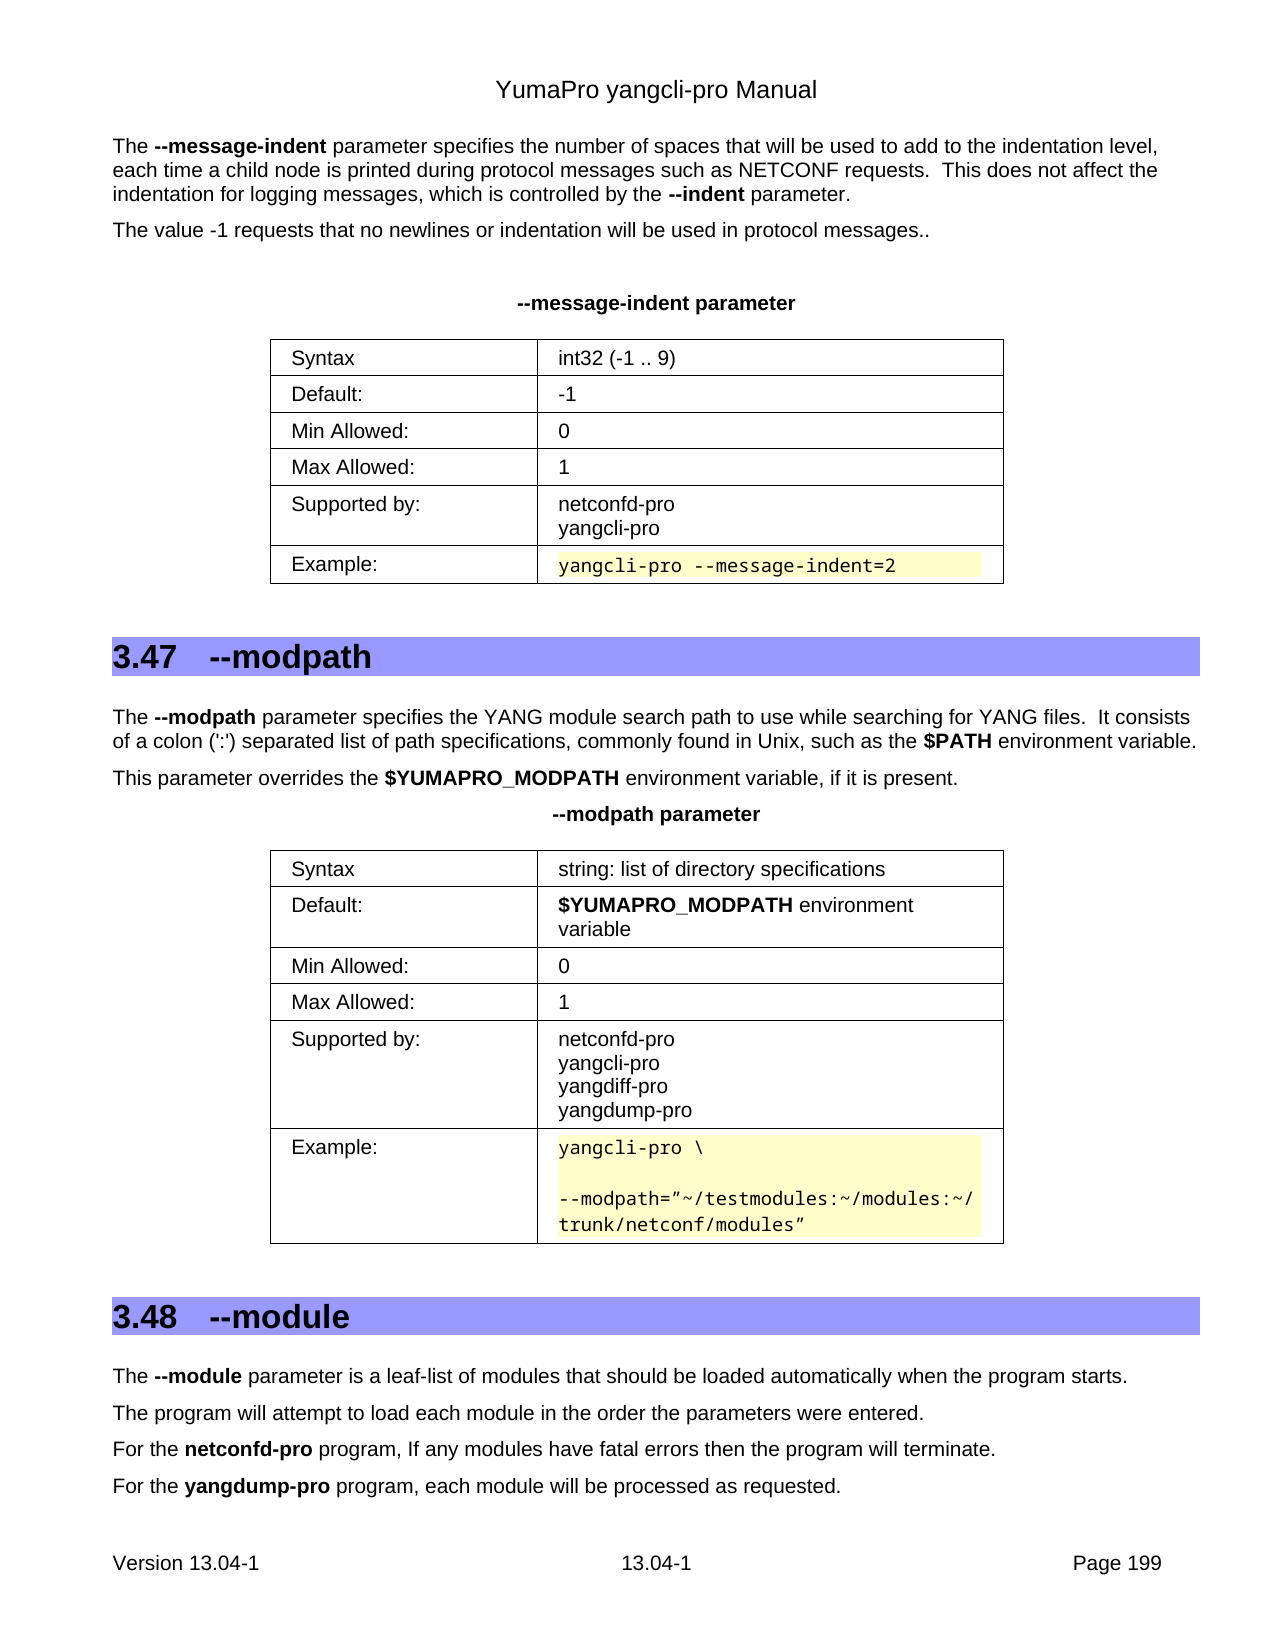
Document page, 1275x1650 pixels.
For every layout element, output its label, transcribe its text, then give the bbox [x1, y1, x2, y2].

table_cell Example: [271, 1129, 537, 1242]
table_cell $YUMAPRO_MODPATH environment variable [538, 887, 1003, 947]
subtitle --message-indent parameter [127, 291, 1185, 315]
table_cell Supported by: [271, 1021, 537, 1128]
table_cell Min Allowed: [271, 948, 537, 983]
table_cell 1 [538, 984, 1003, 1019]
table_cell yangcli-pro \ --modpath=”~/testmodules:~/modules:~/trunk/netconf/modules” [538, 1129, 1003, 1242]
table_cell Example: [271, 546, 537, 583]
table_cell Max Allowed: [271, 984, 537, 1019]
text The --module parameter is a leaf-list of modules that should be loaded automatically when the program starts. [112, 1364, 1200, 1388]
table_cell Min Allowed: [271, 413, 537, 448]
table_header Syntax [271, 851, 537, 886]
subtitle --modpath parameter [127, 802, 1185, 826]
text The value -1 requests that no newlines or indentation will be used in protocol messages.. [112, 218, 1200, 242]
table_cell netconfd-pro yangcli-pro [538, 486, 1003, 545]
text This parameter overrides the $YUMAPRO_MODPATH environment variable, if it is present. [112, 765, 1200, 789]
table_cell 0 [538, 948, 1003, 983]
text For the netconfd-pro program, If any modules have fatal errors then the program will terminate. [112, 1437, 1200, 1461]
table_header string: list of directory specifications [538, 851, 1003, 886]
table_cell Default: [271, 887, 537, 947]
table_cell Default: [271, 376, 537, 412]
text The program will attempt to load each module in the order the parameters were entered. [112, 1401, 1200, 1425]
table_cell Supported by: [271, 486, 537, 545]
subtitle --modpath [112, 637, 1200, 676]
text For the yangdump-pro program, each module will be processed as requested. [112, 1474, 1200, 1498]
table_cell Max Allowed: [271, 449, 537, 485]
table_cell -1 [538, 376, 1003, 412]
table_cell netconfd-pro yangcli-pro yangdiff-pro yangdump-pro [538, 1021, 1003, 1128]
table_cell 1 [538, 449, 1003, 485]
table_cell yangcli-pro --message-indent=2 [538, 546, 1003, 583]
subtitle --module [112, 1297, 1200, 1335]
text The --modpath parameter specifies the YANG module search path to use while searching for YANG files. It consists of a colon (':') separated list of path specifications, commonly found in Unix, such as the $PATH environment variable. [112, 705, 1200, 753]
table_cell 0 [538, 413, 1003, 448]
table_header int32 (-1 .. 9) [538, 340, 1003, 375]
table_header Syntax [271, 340, 537, 375]
text The --message-indent parameter specifies the number of spaces that will be used to add to the indentation level, each time a child node is printed during protocol messages such as NETCONF requests. This does not affect the indentation for logging messages, which is controlled by the --indent parameter. [112, 134, 1200, 206]
